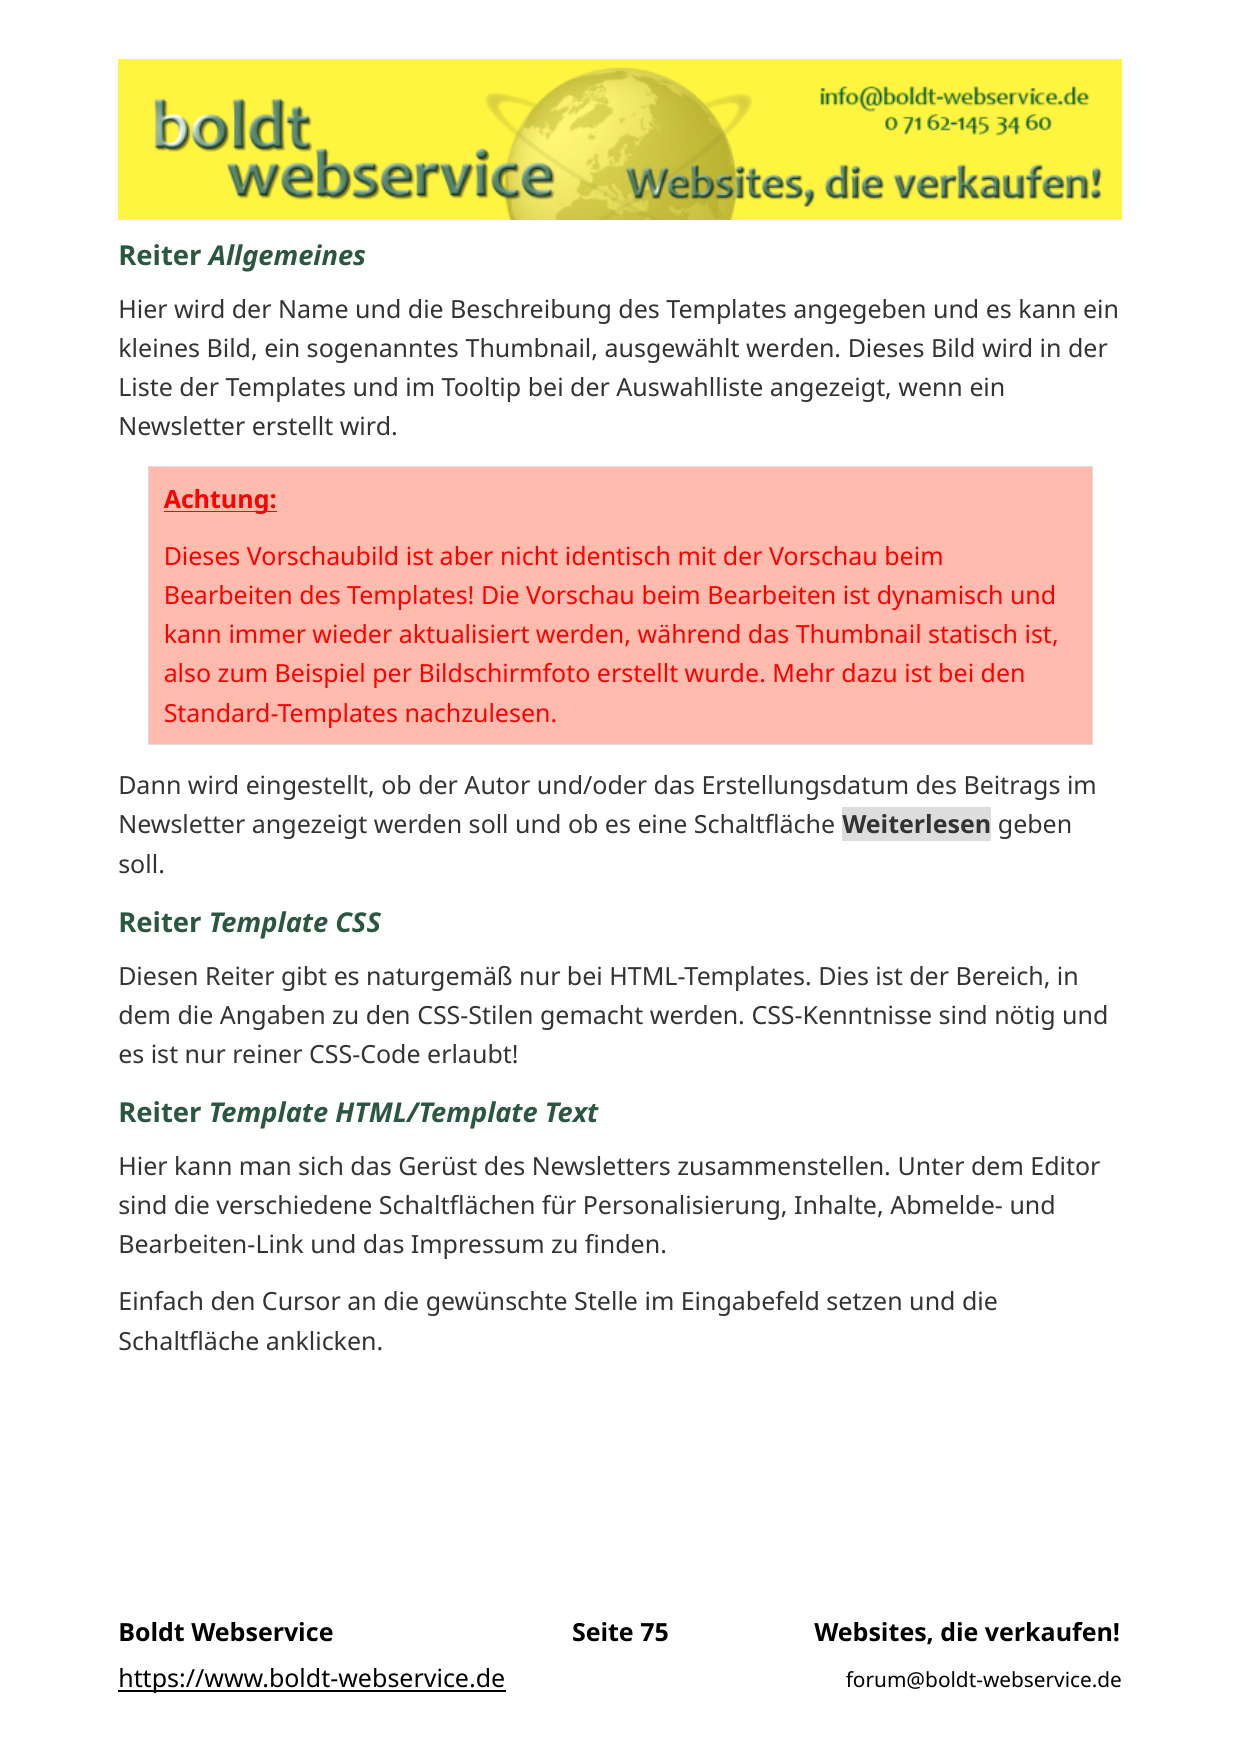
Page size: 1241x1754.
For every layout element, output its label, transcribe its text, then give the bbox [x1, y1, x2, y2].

text Dieses Vorschaubild ist aber nicht identisch mit der Vorschau beim Bearbeiten des Templates! Die Vorschau beim Bearbeiten ist dynamisch und kann immer wieder aktualisiert werden, während das Thumbnail statisch ist, also zum Beispiel per Bildschirmfoto erstellt wurde. Mehr dazu ist bei den Standard-Templates nachzulesen. [149, 523, 1092, 744]
text Achtung: [149, 467, 1092, 516]
picture [118, 59, 1123, 220]
text Dann wird eingestellt, ob der Autor und/oder das Erstellungsdatum des Beitrags im Newsletter angezeigt werden soll und ob es eine Schaltfläche Weiterlesen geben soll. [118, 768, 1122, 880]
text Diesen Reiter gibt es naturgemäß nur bei HTML-Templates. Dies ist der Bereich, in dem die Angaben zu den CSS-Stilen gemacht werden. CSS-Kenntnisse sind nötig und es ist nur reiner CSS-Code erlaubt! [118, 958, 1122, 1071]
subtitle Reiter Template HTML/Template Text [118, 1093, 1122, 1131]
subtitle Reiter Allgemeines [118, 236, 1122, 274]
text Einfach den Cursor an die gewünschte Stelle im Eingabefeld setzen und die Schaltfläche anklicken. [118, 1284, 1122, 1357]
text Hier wird der Name und die Beschreibung des Templates angegeben und es kann ein kleines Bild, ein sogenanntes Thumbnail, ausgewählt werden. Dieses Bild wird in der Liste der Templates und im Tooltip bei der Auswahlliste angezeigt, wenn ein Newsletter erstellt wird. [118, 291, 1122, 443]
subtitle Reiter Template CSS [118, 903, 1122, 941]
text Hier kann man sich das Gerüst des Newsletters zusammenstellen. Unter dem Editor sind die verschiedene Schaltflächen für Personalisierung, Inhalte, Abmelde- und Bearbeiten-Link und das Impressum zu finden. [118, 1149, 1122, 1261]
